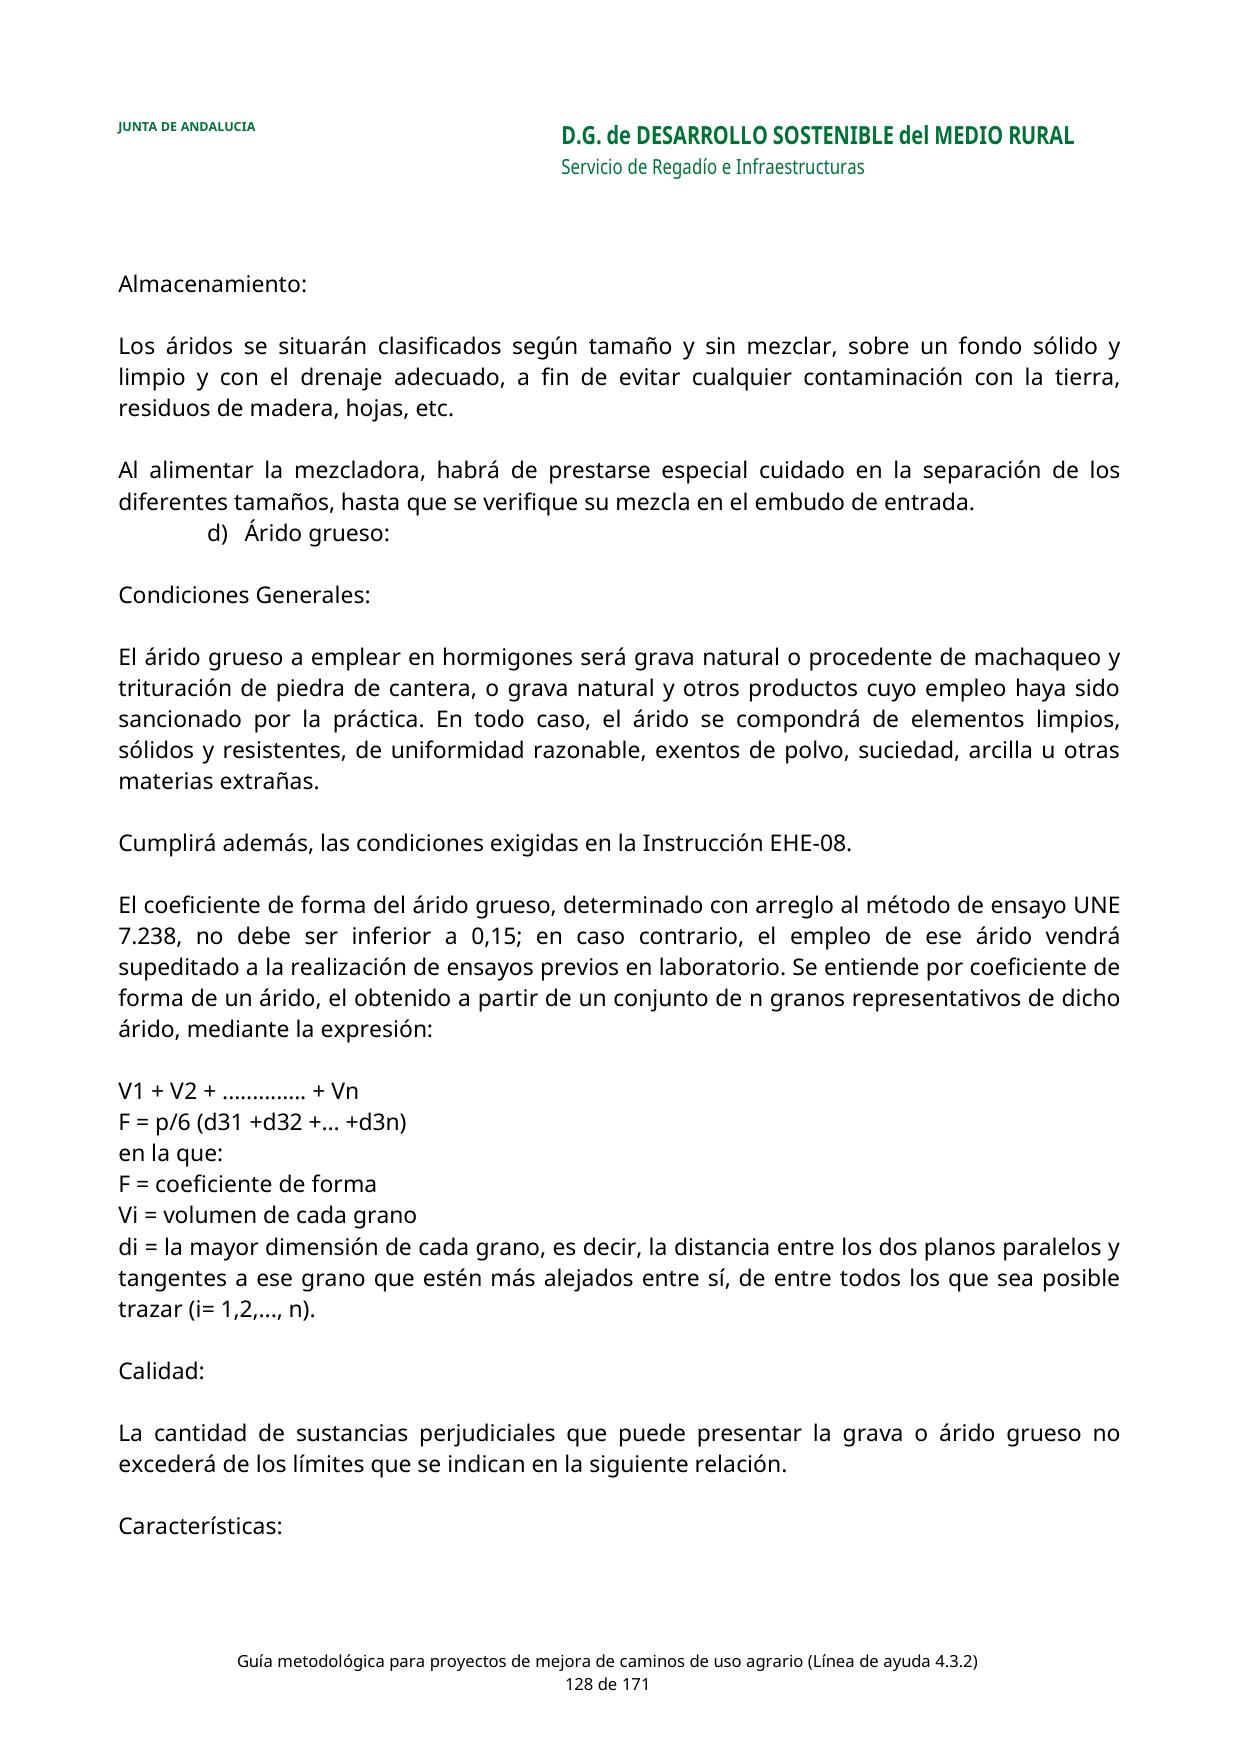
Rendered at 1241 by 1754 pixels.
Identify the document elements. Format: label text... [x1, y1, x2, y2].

text Los áridos se situarán clasificados según tamaño y sin mezclar, sobre un fondo sólido y limpio y con el drenaje adecuado, a fin de evitar cualquier contaminación con la tierra, residuos de madera, hojas, etc. [118, 330, 1122, 423]
text Cumplirá además, las condiciones exigidas en la Instrucción EHE-08. [118, 827, 1122, 858]
text Características: [118, 1510, 1122, 1541]
list Árido grueso: [207, 517, 1122, 548]
text Calidad: [118, 1355, 1122, 1386]
text La cantidad de sustancias perjudiciales que puede presentar la grava o árido grueso no excederá de los límites que se indican en la siguiente relación. [118, 1417, 1122, 1479]
text Condiciones Generales: [118, 579, 1122, 610]
text El coeficiente de forma del árido grueso, determinado con arreglo al método de ensayo UNE 7.238, no debe ser inferior a 0,15; en caso contrario, el empleo de ese árido vendrá supeditado a la realización de ensayos previos en laboratorio. Se entiende por coeficiente de forma de un árido, el obtenido a partir de un conjunto de n granos representativos de dicho árido, mediante la expresión: [118, 889, 1122, 1044]
text Vi = volumen de cada grano [118, 1199, 1122, 1231]
text V1 + V2 + .............. + Vn [118, 1075, 1122, 1106]
text en la que: [118, 1137, 1122, 1168]
text Almacenamiento: [118, 268, 1122, 299]
text Al alimentar la mezcladora, habrá de prestarse especial cuidado en la separación de los diferentes tamaños, hasta que se verifique su mezcla en el embudo de entrada. [118, 454, 1122, 517]
text F = coeficiente de forma [118, 1168, 1122, 1199]
text di = la mayor dimensión de cada grano, es decir, la distancia entre los dos planos paralelos y tangentes a ese grano que estén más alejados entre sí, de entre todos los que sea posible trazar (i= 1,2,..., n). [118, 1231, 1122, 1324]
text El árido grueso a emplear en hormigones será grava natural o procedente de machaqueo y trituración de piedra de cantera, o grava natural y otros productos cuyo empleo haya sido sancionado por la práctica. En todo caso, el árido se compondrá de elementos limpios, sólidos y resistentes, de uniformidad razonable, exentos de polvo, suciedad, arcilla u otras materias extrañas. [118, 641, 1122, 796]
text F = p/6 (d31 +d32 +... +d3n) [118, 1106, 1122, 1137]
